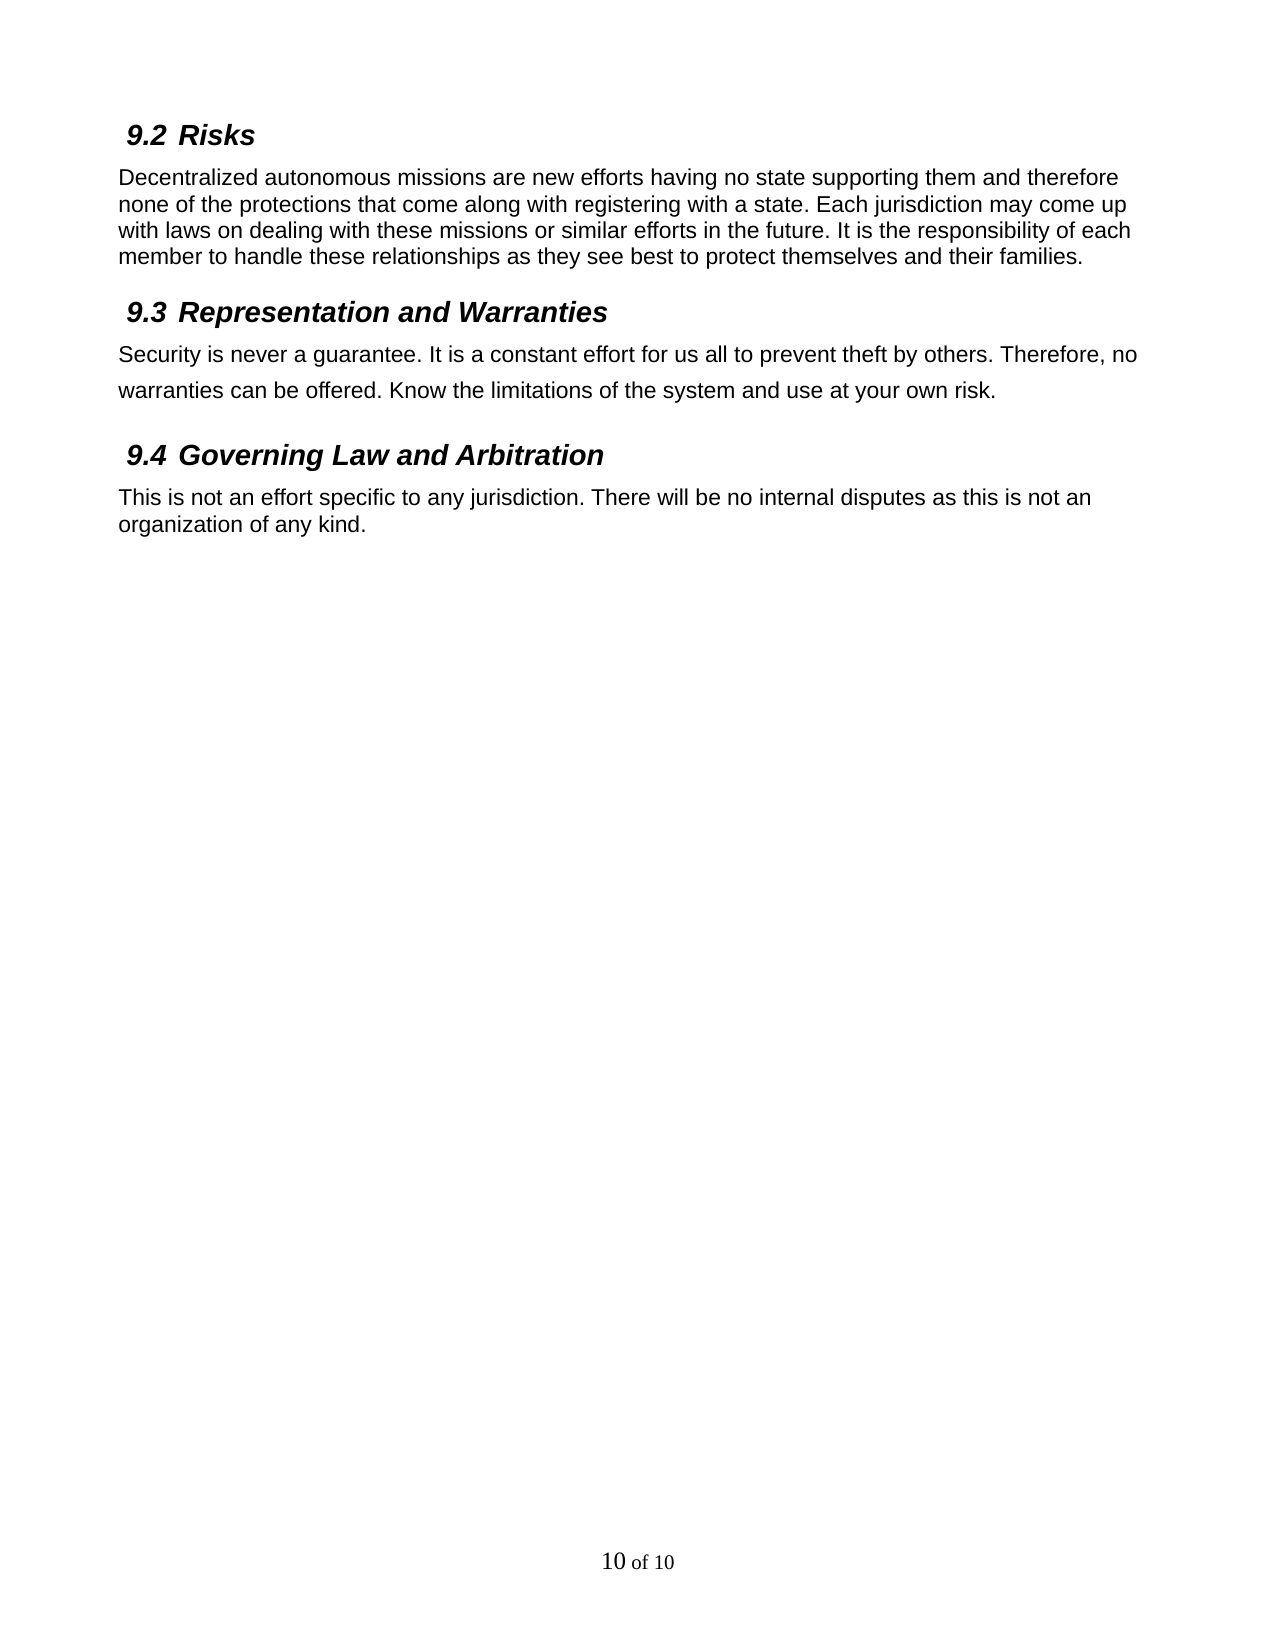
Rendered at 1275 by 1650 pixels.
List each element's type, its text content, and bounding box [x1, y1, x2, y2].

subtitle Risks [118, 118, 1157, 152]
text This is not an effort specific to any jurisdiction. There will be no internal disputes as this is not an organization of any kind. [118, 484, 1157, 537]
text Decentralized autonomous missions are new efforts having no state supporting them and therefore none of the protections that come along with registering with a state. Each jurisdiction may come up with laws on dealing with these missions or similar efforts in the future. It is the responsibility of each member to handle these relationships as they see best to protect themselves and their families. [118, 164, 1157, 269]
text Security is never a guarantee. It is a constant effort for us all to prevent theft by others. Therefore, no warranties can be offered. Know the limitations of the system and use at your own risk. [118, 341, 1157, 403]
subtitle Representation and Warranties [118, 294, 1157, 328]
subtitle Governing Law and Arbitration [118, 438, 1157, 472]
